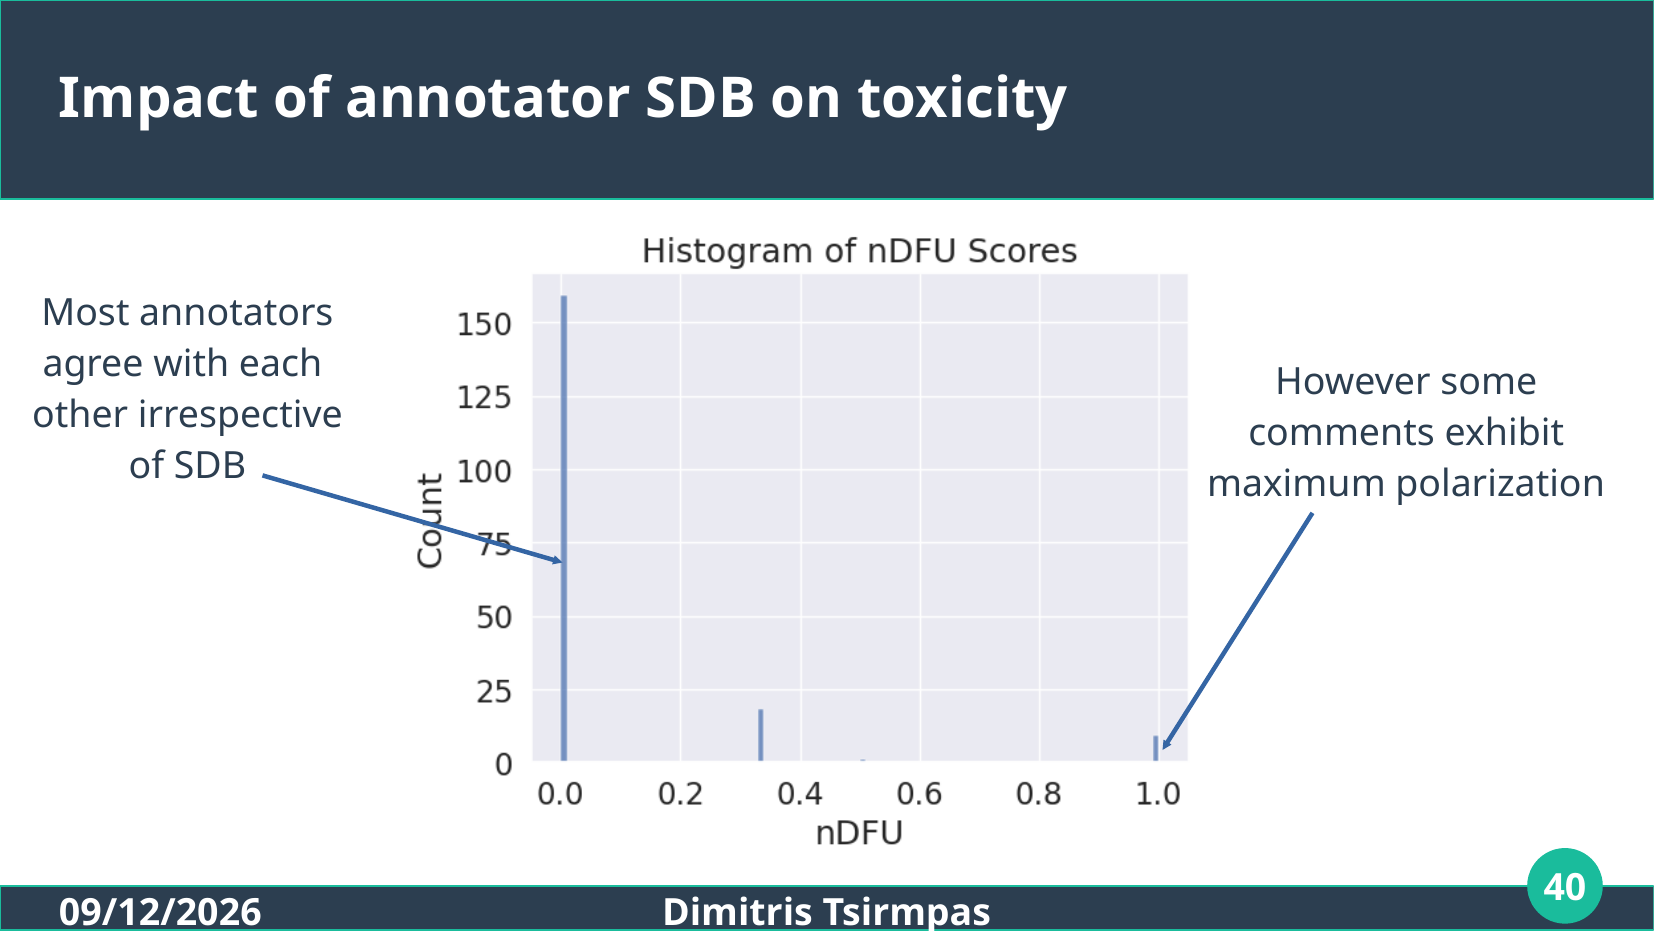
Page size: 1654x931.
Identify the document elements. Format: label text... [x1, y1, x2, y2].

text_box Most annotators agree with each other irrespective of SDB [0, 300, 376, 476]
title Impact of annotator SDB on toxicity [59, 37, 1595, 155]
text_box However some comments exhibit maximum polarization [1162, 300, 1651, 563]
picture [403, 224, 1201, 864]
